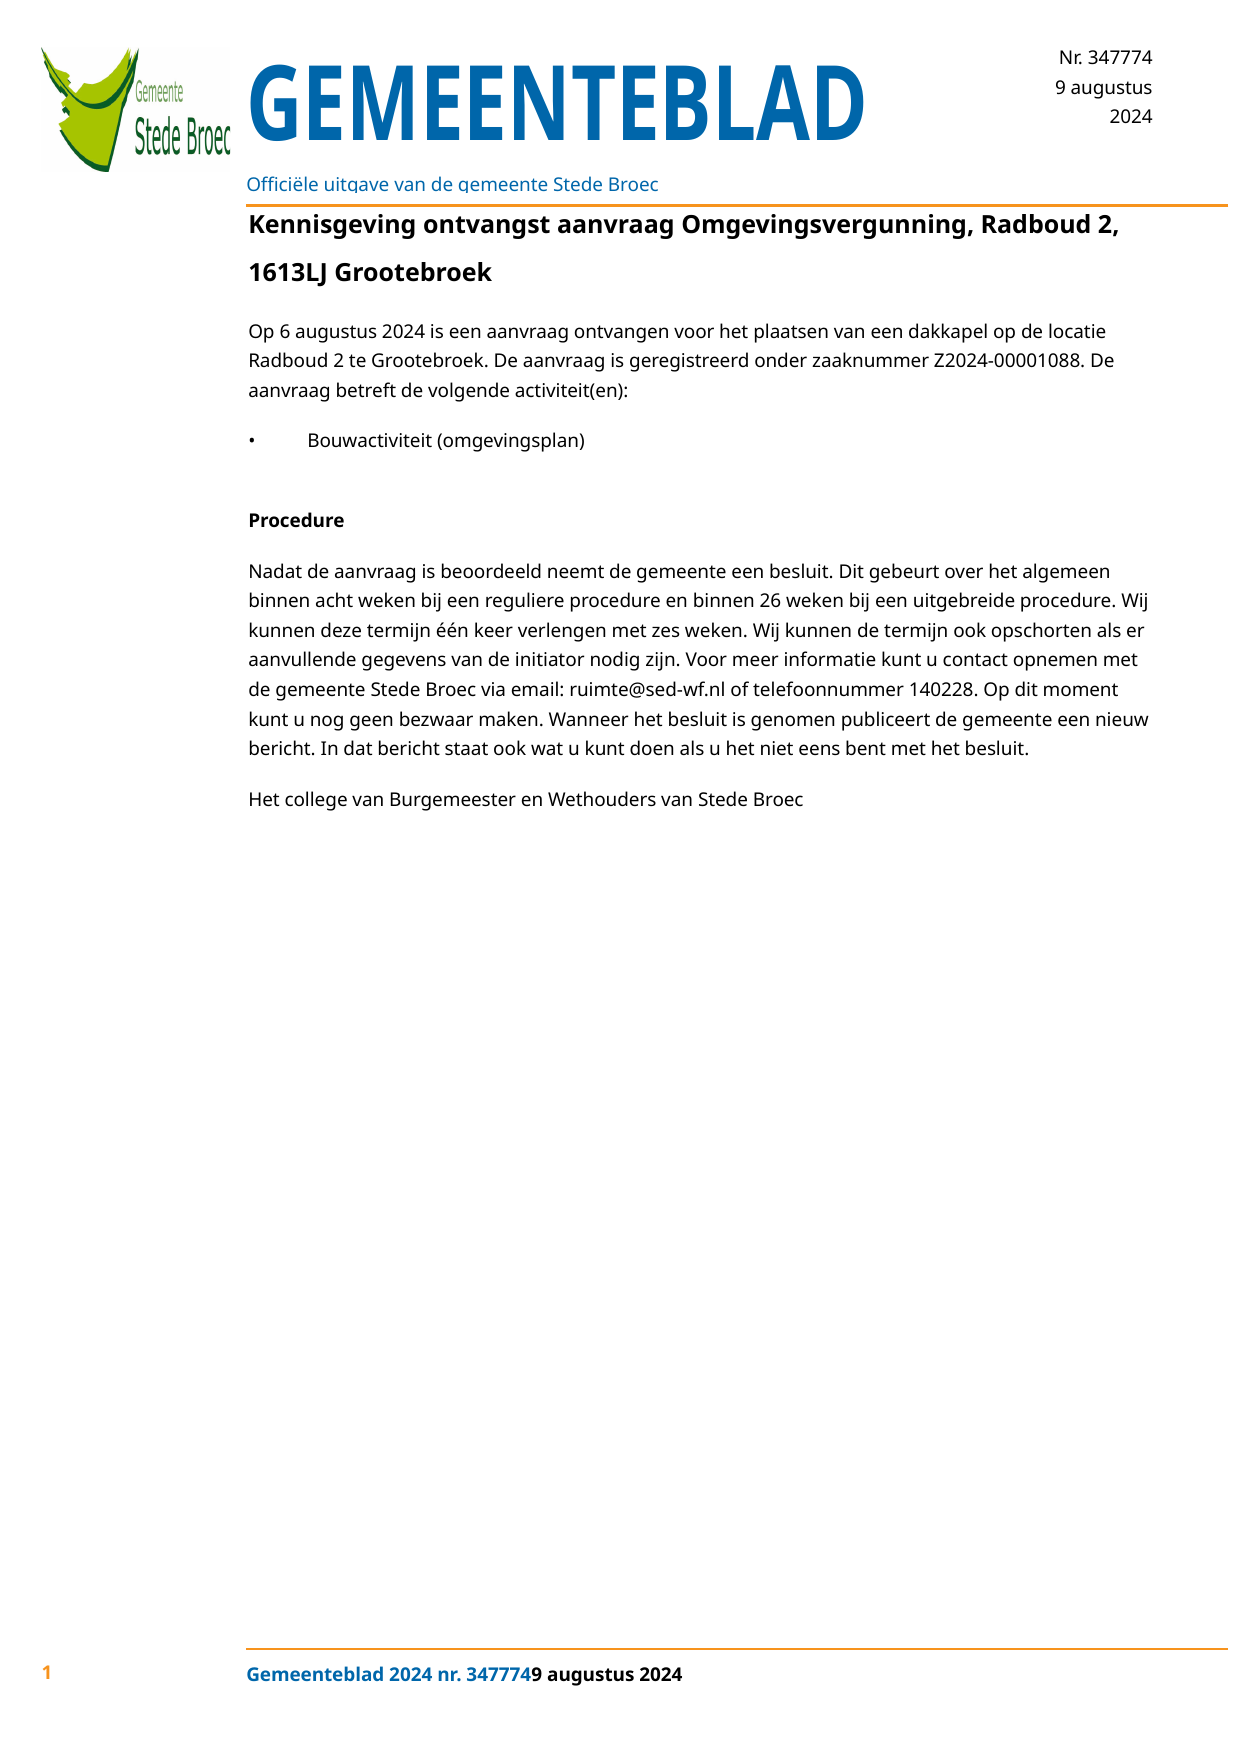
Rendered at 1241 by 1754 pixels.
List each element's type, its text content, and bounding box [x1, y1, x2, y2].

text Het college van Burgemeester en Wethouders van Stede Broec [248, 786, 1152, 812]
text Nadat de aanvraag is beoordeeld neemt de gemeente een besluit. Dit gebeurt over het algemeen binnen acht weken bij een reguliere procedure en binnen 26 weken bij een uitgebreide procedure. Wij kunnen deze termijn één keer verlengen met zes weken. Wij kunnen de termijn ook opschorten als er aanvullende gegevens van de initiator nodig zijn. Voor meer informatie kunt u contact opnemen met de gemeente Stede Broec via email: ruimte@sed-wf.nl of telefoonnummer 140228. Op dit moment kunt u nog geen bezwaar maken. Wanneer het besluit is genomen publiceert de gemeente een nieuw bericht. In dat bericht staat ook wat u kunt doen als u het niet eens bent met het besluit. [248, 558, 1152, 761]
picture [41, 47, 231, 172]
text Op 6 augustus 2024 is een aanvraag ontvangen voor het plaatsen van een dakkapel op de locatie Radboud 2 te Grootebroek. De aanvraag is geregistreerd onder zaaknummer Z2024-00001088. De aanvraag betreft de volgende activiteit(en): [248, 318, 1152, 403]
text Kennisgeving ontvangst aanvraag Omgevingsvergunning, Radboud 2, 1613LJ Grootebroek [248, 207, 1152, 288]
text Procedure [248, 507, 1152, 533]
list Bouwactiviteit (omgevingsplan) [248, 427, 1152, 453]
